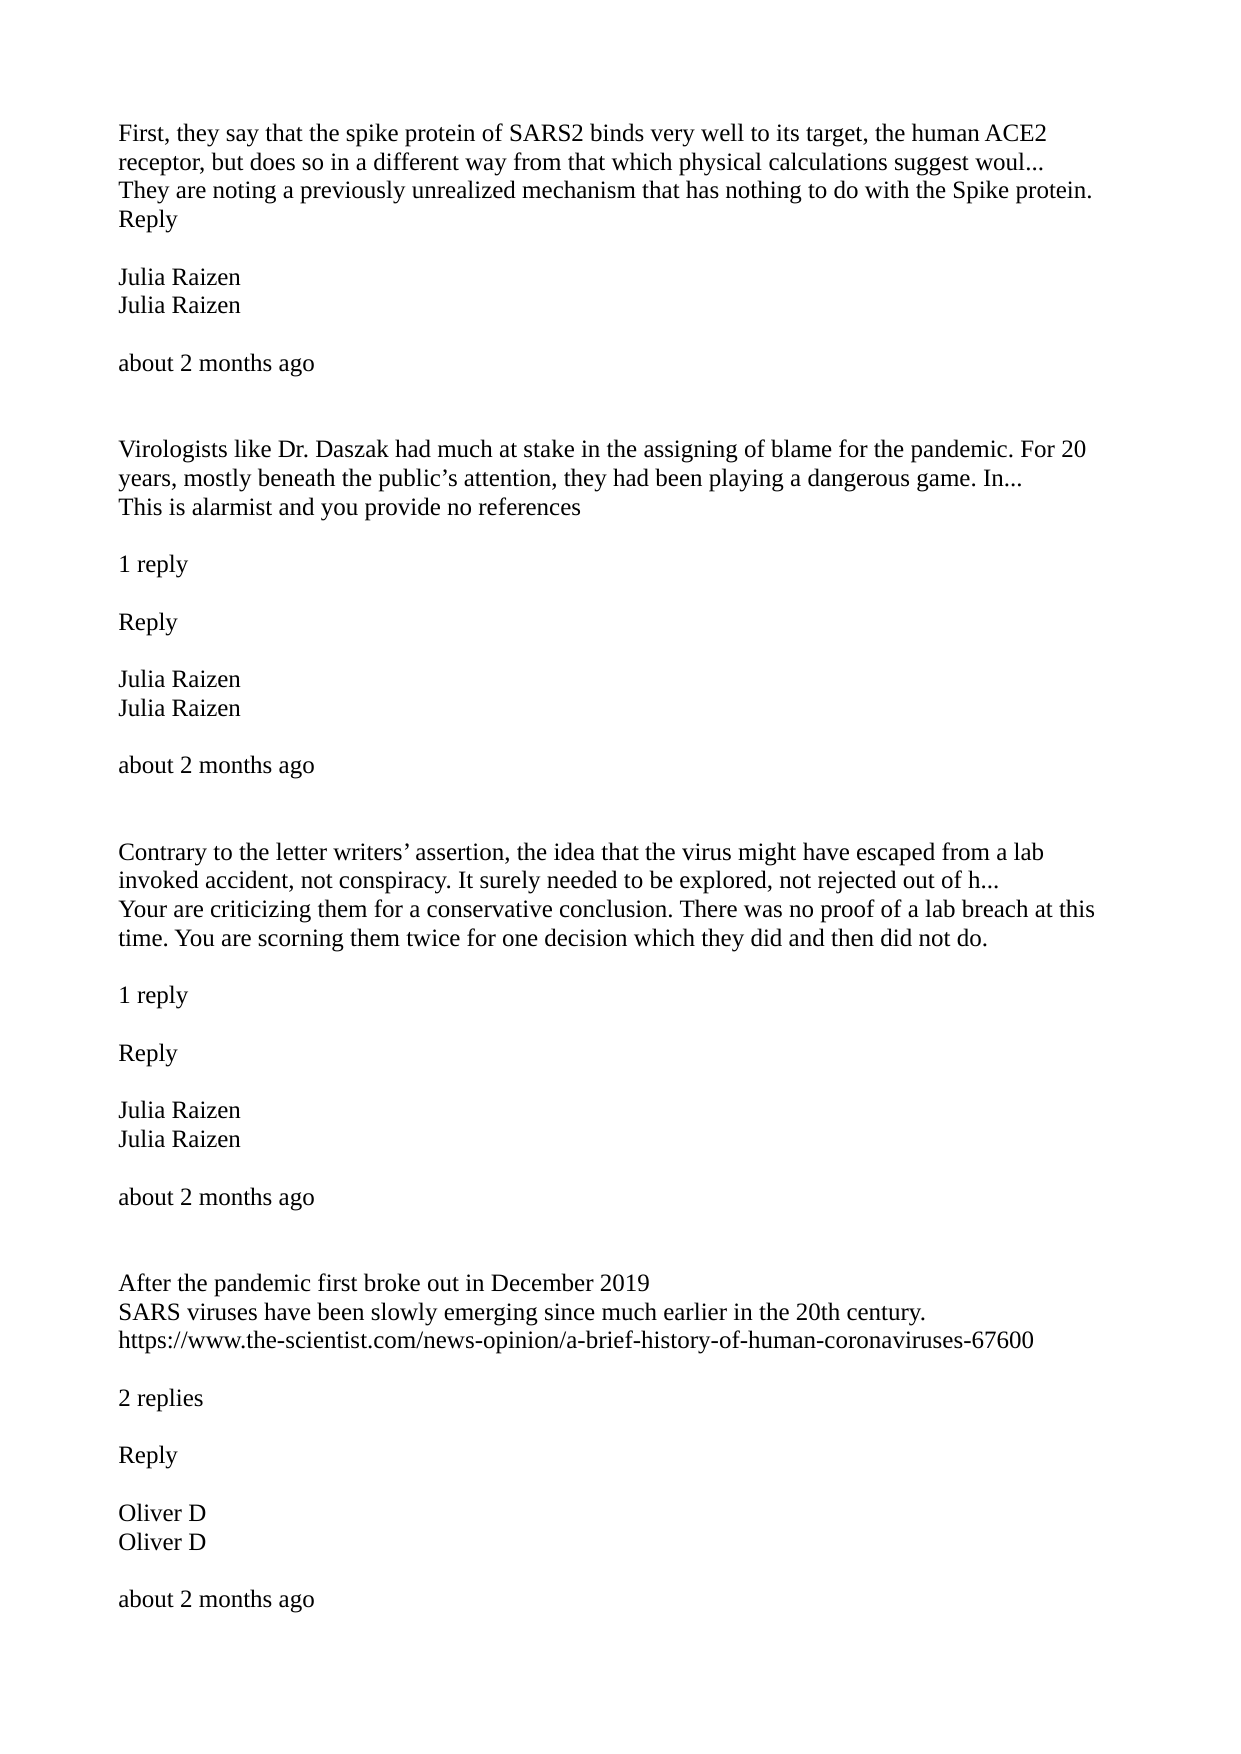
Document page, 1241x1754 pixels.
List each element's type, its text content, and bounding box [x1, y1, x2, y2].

text Julia Raizen [118, 291, 1122, 319]
text about 2 months ago [118, 751, 1122, 779]
text Julia Raizen [118, 693, 1122, 722]
text Reply [118, 204, 1122, 233]
text Julia Raizen [118, 1124, 1122, 1153]
text about 2 months ago [118, 1584, 1122, 1613]
text Reply [118, 1441, 1122, 1469]
text Reply [118, 607, 1122, 636]
text Julia Raizen [118, 664, 1122, 693]
text Oliver D [118, 1498, 1122, 1527]
text First, they say that the spike protein of SARS2 binds very well to its target, the human ACE2 receptor, but does so in a different way from that which physical calculations suggest woul... [118, 118, 1122, 176]
text Your are criticizing them for a conservative conclusion. There was no proof of a lab breach at this time. You are scorning them twice for one decision which they did and then did not do. [118, 894, 1122, 952]
text This is alarmist and you provide no references [118, 492, 1122, 521]
text Contrary to the letter writers’ assertion, the idea that the virus might have escaped from a lab invoked accident, not conspiracy. It surely needed to be explored, not rejected out of h... [118, 837, 1122, 894]
text 1 reply [118, 549, 1122, 578]
text Reply [118, 1038, 1122, 1067]
text Virologists like Dr. Daszak had much at stake in the assigning of blame for the pandemic. For 20 years, mostly beneath the public’s attention, they had been playing a dangerous game. In... [118, 434, 1122, 492]
text They are noting a previously unrealized mechanism that has nothing to do with the Spike protein. [118, 176, 1122, 204]
text about 2 months ago [118, 1182, 1122, 1211]
text Julia Raizen [118, 1096, 1122, 1124]
text 1 reply [118, 981, 1122, 1009]
text https://www.the-scientist.com/news-opinion/a-brief-history-of-human-coronaviruses-67600 [118, 1326, 1122, 1354]
text Oliver D [118, 1527, 1122, 1556]
text 2 replies [118, 1383, 1122, 1412]
text SARS viruses have been slowly emerging since much earlier in the 20th century. [118, 1297, 1122, 1326]
text about 2 months ago [118, 348, 1122, 377]
text After the pandemic first broke out in December 2019 [118, 1268, 1122, 1297]
text Julia Raizen [118, 262, 1122, 291]
